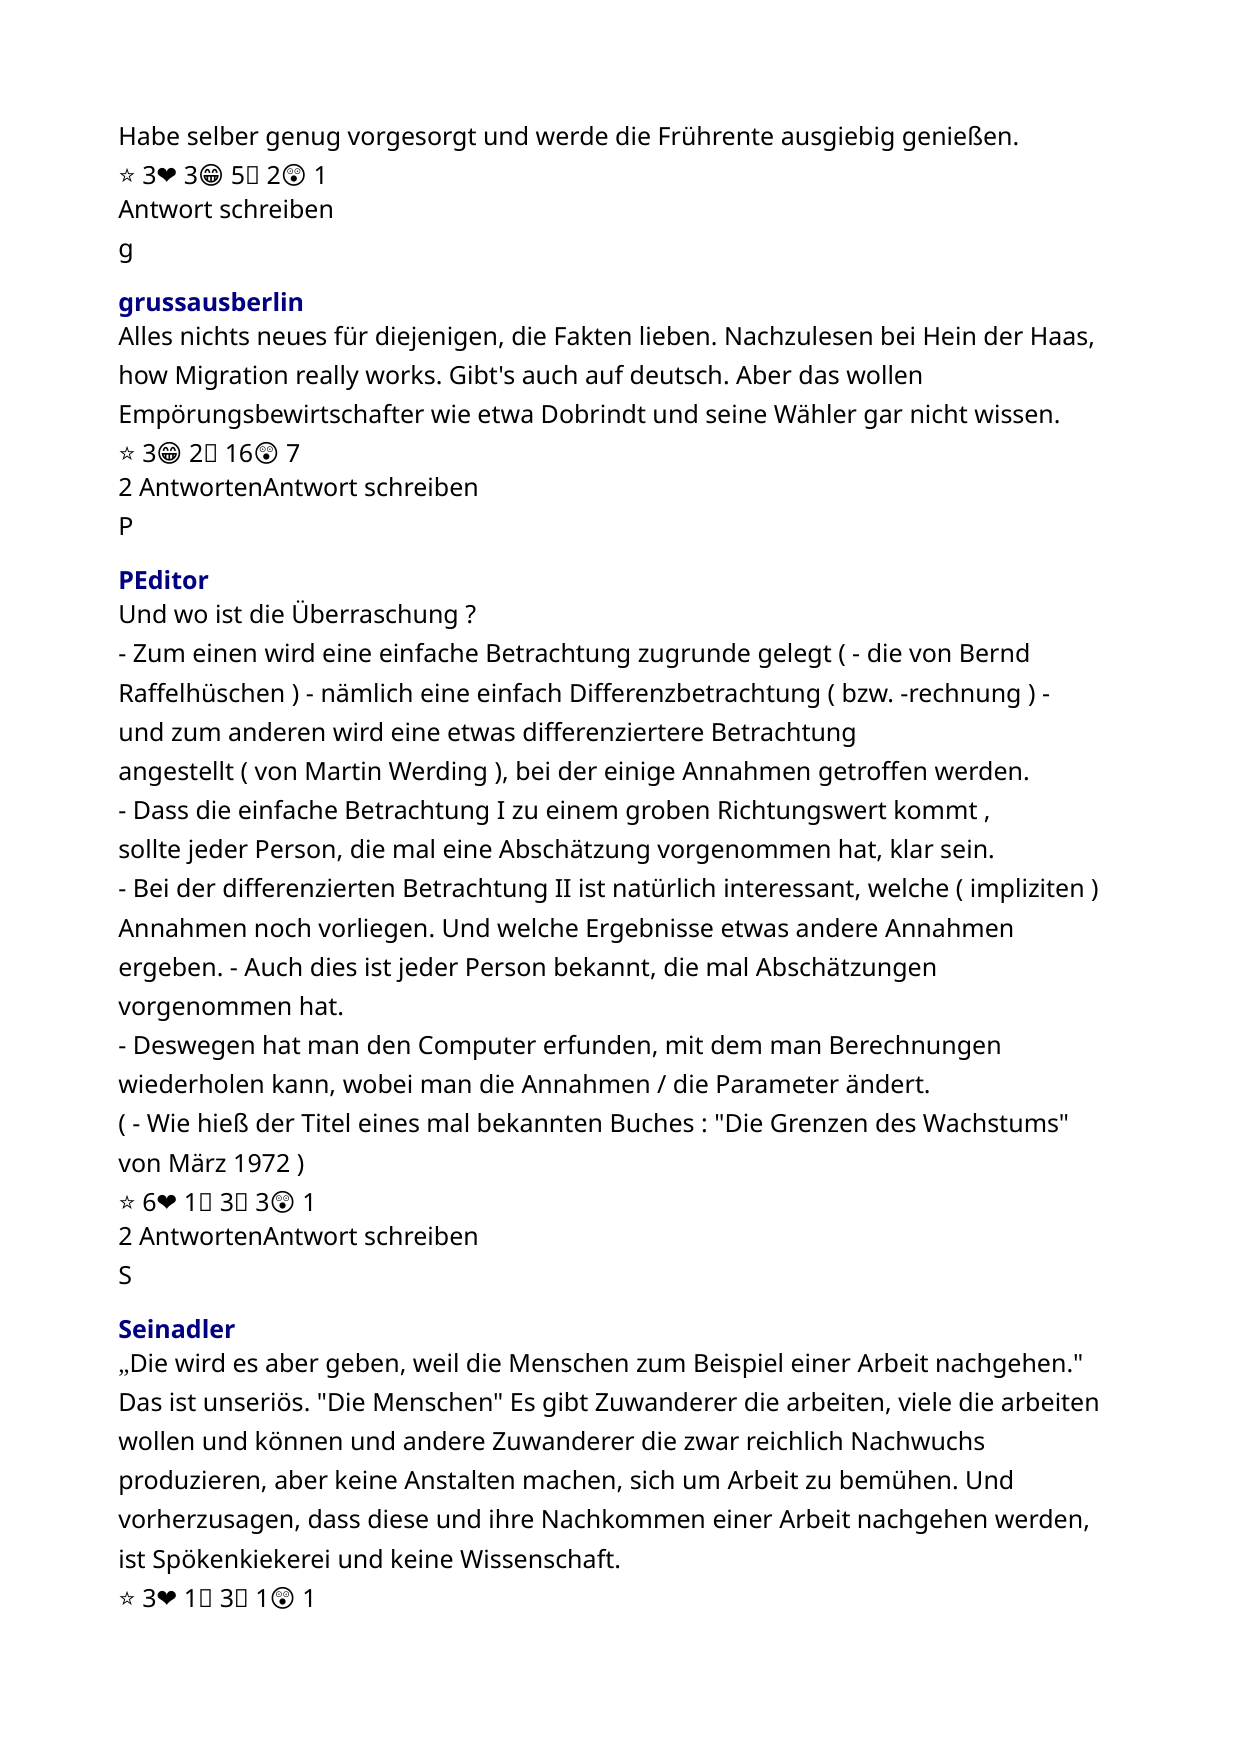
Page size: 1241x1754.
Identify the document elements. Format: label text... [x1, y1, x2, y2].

text 2 AntwortenAntwort schreiben [118, 1218, 1122, 1252]
text P [118, 509, 1122, 543]
text - Deswegen hat man den Computer erfunden, mit dem man Berechnungen [118, 1028, 1122, 1062]
subtitle PEditor [118, 563, 1122, 597]
text 2 AntwortenAntwort schreiben [118, 470, 1122, 504]
subtitle grussausberlin [118, 284, 1122, 318]
text ergeben. - Auch dies ist jeder Person bekannt, die mal Abschätzungen [118, 949, 1122, 983]
text Und wo ist die Überraschung ? [118, 597, 1122, 631]
text sollte jeder Person, die mal eine Abschätzung vorgenommen hat, klar sein. [118, 832, 1122, 866]
subtitle Seinadler [118, 1311, 1122, 1345]
text angestellt ( von Martin Werding ), bei der einige Annahmen getroffen werden. [118, 753, 1122, 788]
text Alles nichts neues für diejenigen, die Fakten lieben. Nachzulesen bei Hein der Haas, how Migration really works. Gibt's auch auf deutsch. Aber das wollen Empörungsbewirtschafter wie etwa Dobrindt und seine Wähler gar nicht wissen. [118, 318, 1122, 431]
text ⭐️ 6❤️ 1🙁 3🤨 3😲 1 [118, 1184, 1122, 1218]
text ⭐️ 3❤️ 1🙁 3🤨 1😲 1 [118, 1580, 1122, 1614]
text g [118, 231, 1122, 264]
text Habe selber genug vorgesorgt und werde die Frührente ausgiebig genießen. [118, 118, 1122, 152]
text vorgenommen hat. [118, 988, 1122, 1023]
text ⭐️ 3❤️ 3😁 5🙁 2😲 1 [118, 157, 1122, 191]
text - Zum einen wird eine einfache Betrachtung zugrunde gelegt ( - die von Bernd [118, 636, 1122, 670]
text wiederholen kann, wobei man die Annahmen / die Parameter ändert. [118, 1067, 1122, 1101]
text und zum anderen wird eine etwas differenziertere Betrachtung [118, 714, 1122, 748]
text - Bei der differenzierten Betrachtung II ist natürlich interessant, welche ( impliziten ) [118, 871, 1122, 905]
text - Dass die einfache Betrachtung I zu einem groben Richtungswert kommt , [118, 793, 1122, 827]
text Antwort schreiben [118, 191, 1122, 225]
text S [118, 1258, 1122, 1292]
text Annahmen noch vorliegen. Und welche Ergebnisse etwas andere Annahmen [118, 910, 1122, 944]
text von März 1972 ) [118, 1145, 1122, 1179]
text ( - Wie hieß der Titel eines mal bekannten Buches : "Die Grenzen des Wachstums" [118, 1106, 1122, 1140]
text „Die wird es aber geben, weil die Menschen zum Beispiel einer Arbeit nachgehen." Das ist unseriös. "Die Menschen" Es gibt Zuwanderer die arbeiten, viele die arbeiten wollen und können und andere Zuwanderer die zwar reichlich Nachwuchs produzieren, aber keine Anstalten machen, sich um Arbeit zu bemühen. Und vorherzusagen, dass diese und ihre Nachkommen einer Arbeit nachgehen werden, ist Spökenkiekerei und keine Wissenschaft. [118, 1345, 1122, 1575]
text Raffelhüschen ) - nämlich eine einfach Differenzbetrachtung ( bzw. -rechnung ) - [118, 675, 1122, 709]
text ⭐️ 3😁 2🤨 16😲 7 [118, 436, 1122, 470]
